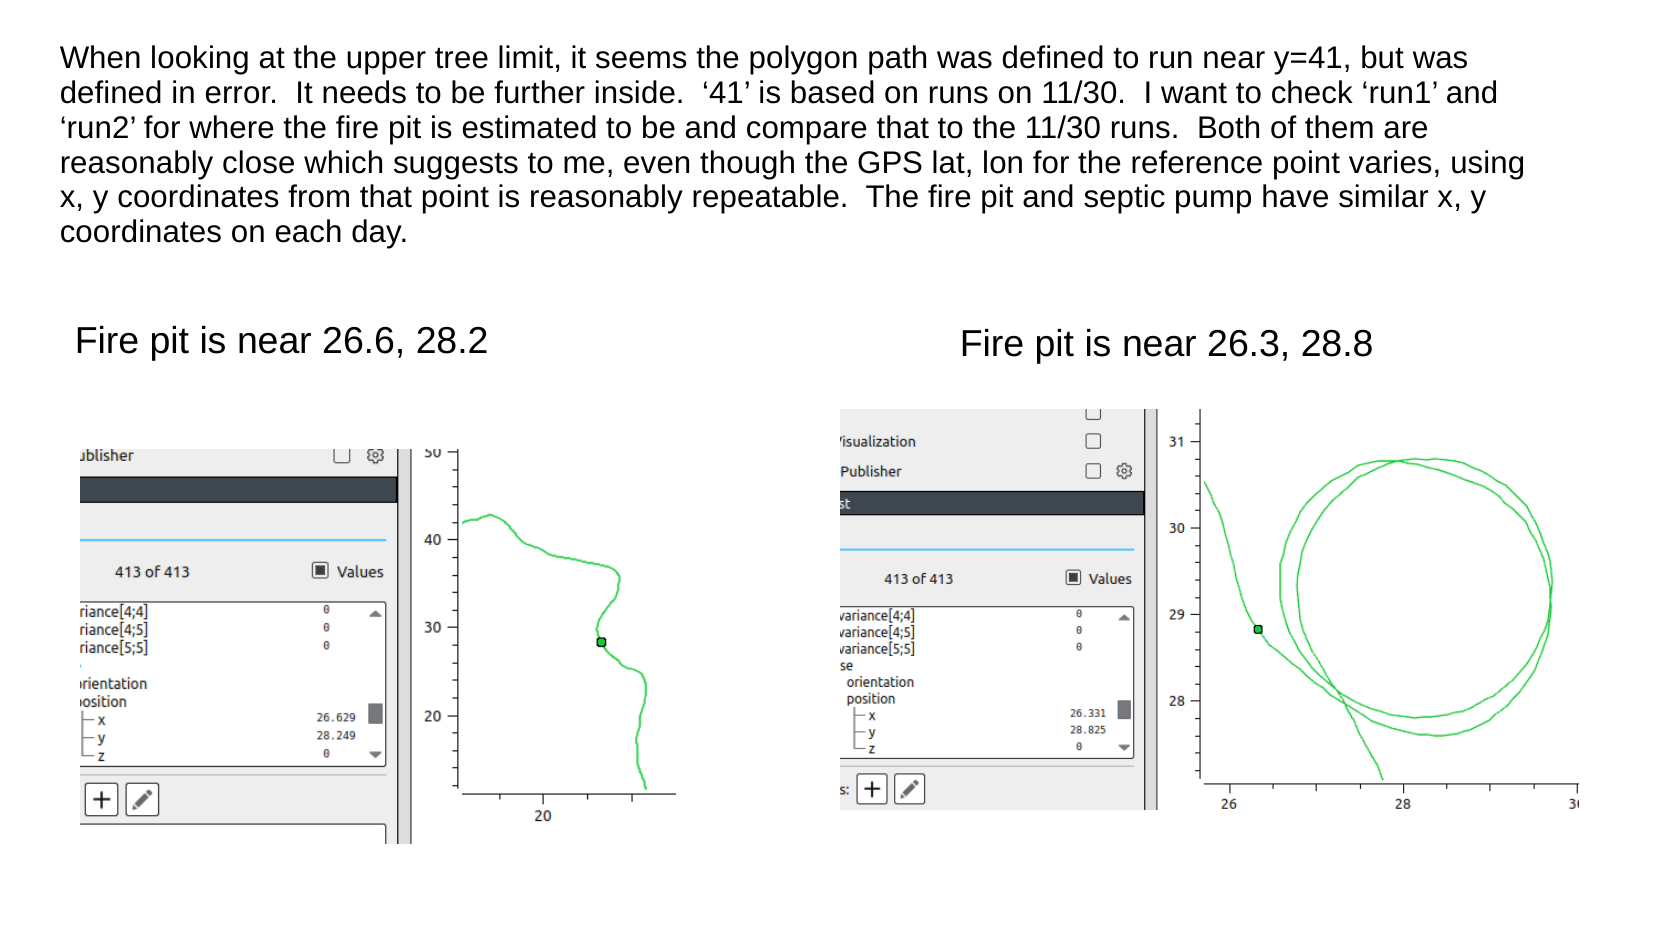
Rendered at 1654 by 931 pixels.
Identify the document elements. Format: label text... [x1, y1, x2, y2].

picture [80, 449, 676, 845]
text_box Fire pit is near 26.6, 28.2 [60, 311, 526, 384]
text_box When looking at the upper tree limit, it seems the polygon path was defined to run near y=41, but was defined in error. It needs to be further inside. ‘41’ is based on runs on 11/30. I want to check ‘run1’ and ‘run2’ for where the fire pit is estimated to be and compare that to the 11/30 runs. Both of them are reasonably close which suggests to me, even though the GPS lat, lon for the reference point varies, using x, y coordinates from that point is reasonably repeatable. The fire pit and septic pump have similar x, y coordinates on each day. [45, 33, 1561, 259]
picture [840, 409, 1579, 811]
text_box Fire pit is near 26.3, 28.8 [945, 315, 1411, 387]
